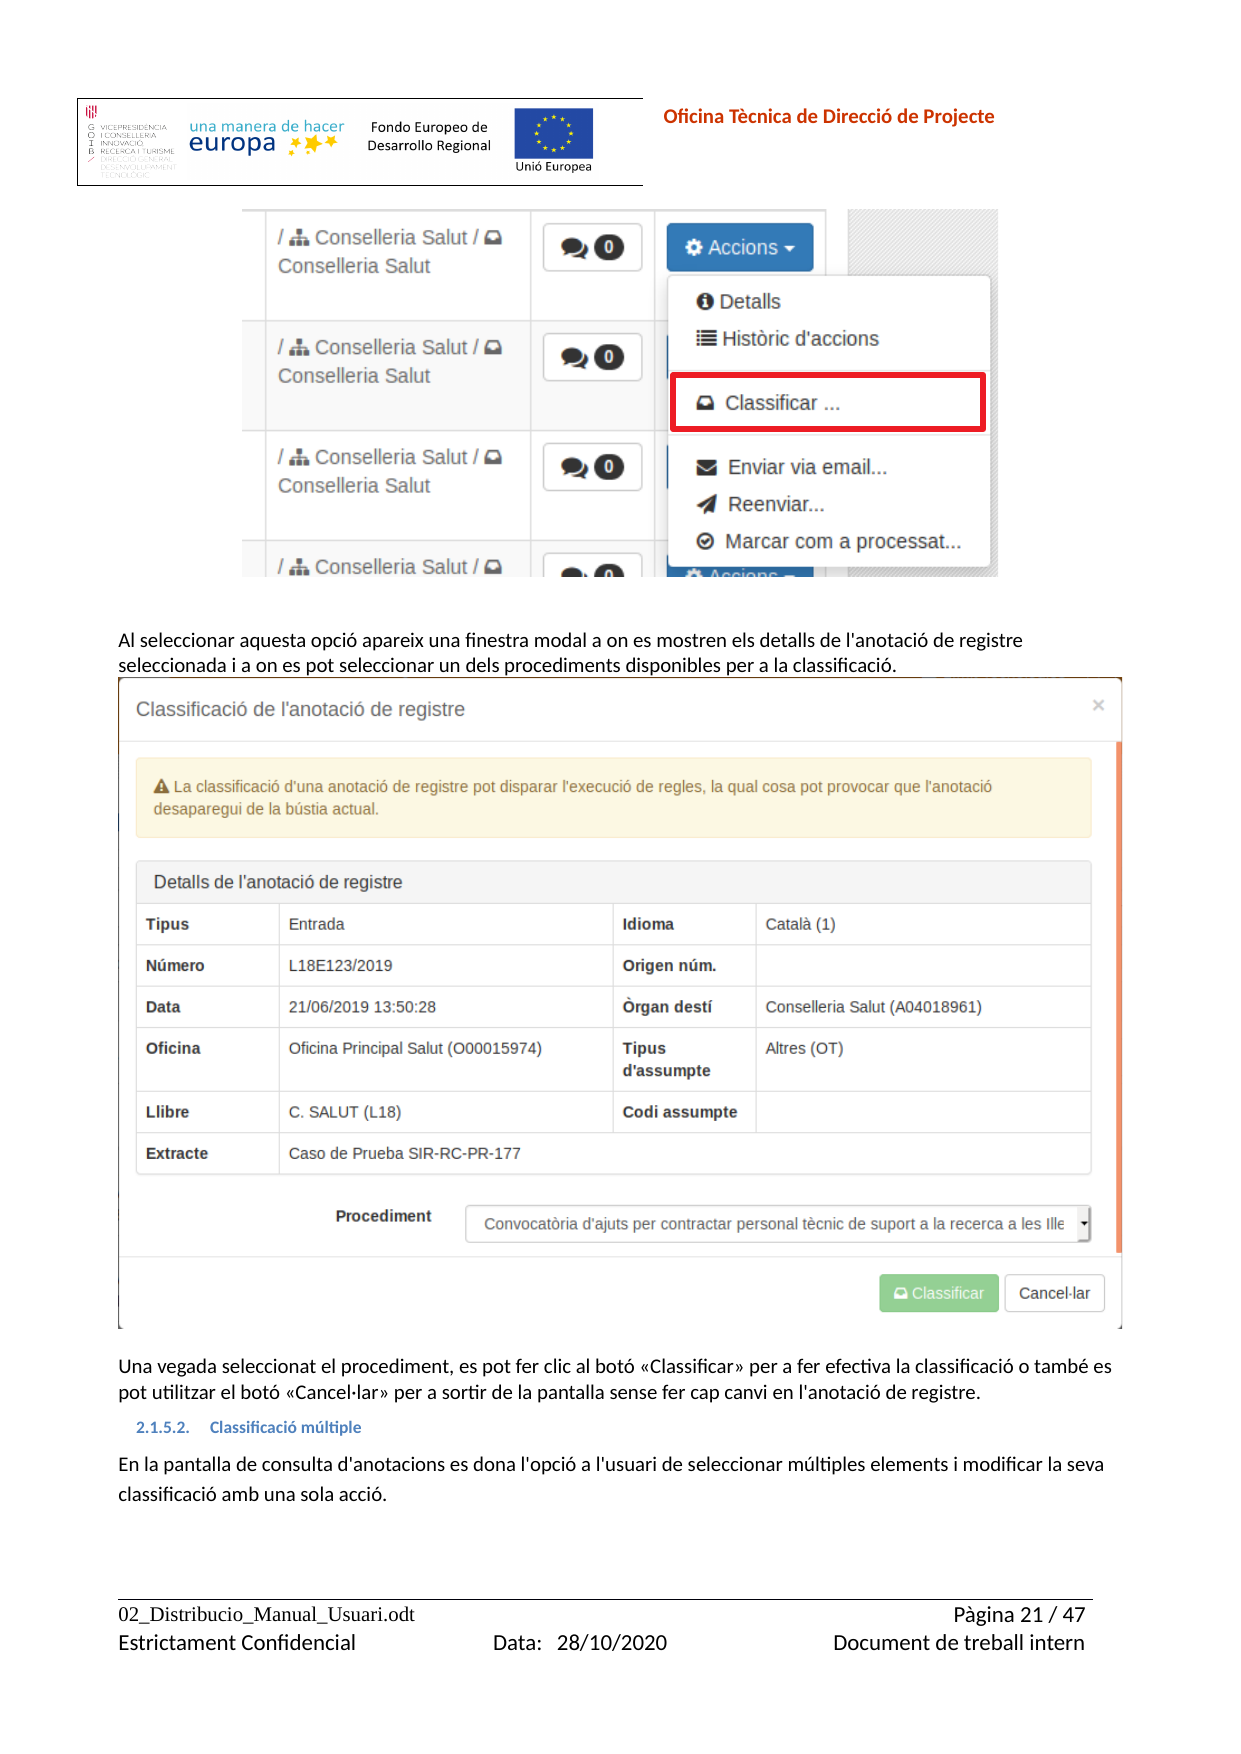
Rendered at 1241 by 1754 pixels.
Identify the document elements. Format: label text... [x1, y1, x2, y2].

text Una vegada seleccionat el procediment, es pot fer clic al botó «Classificar» per a fer efectiva la classificació o també es pot utilitzar el botó «Cancel·lar» per a sortir de la pantalla sense fer cap canvi en l'anotació de registre. [118, 1353, 1122, 1404]
picture [82, 103, 181, 180]
picture [187, 103, 599, 180]
subtitle Classificació múltiple [136, 1417, 1122, 1438]
text Al seleccionar aquesta opció apareix una finestra modal a on es mostren els detalls de l'anotació de registre seleccionada i a on es pot seleccionar un dels procediments disponibles per a la classificació. [118, 627, 1122, 677]
text En la pantalla de consulta d'anotacions es dona l'opció a l'usuari de seleccionar múltiples elements i modificar la seva classificació amb una sola acció. [118, 1451, 1122, 1507]
picture [118, 677, 1123, 1329]
picture [242, 209, 999, 577]
